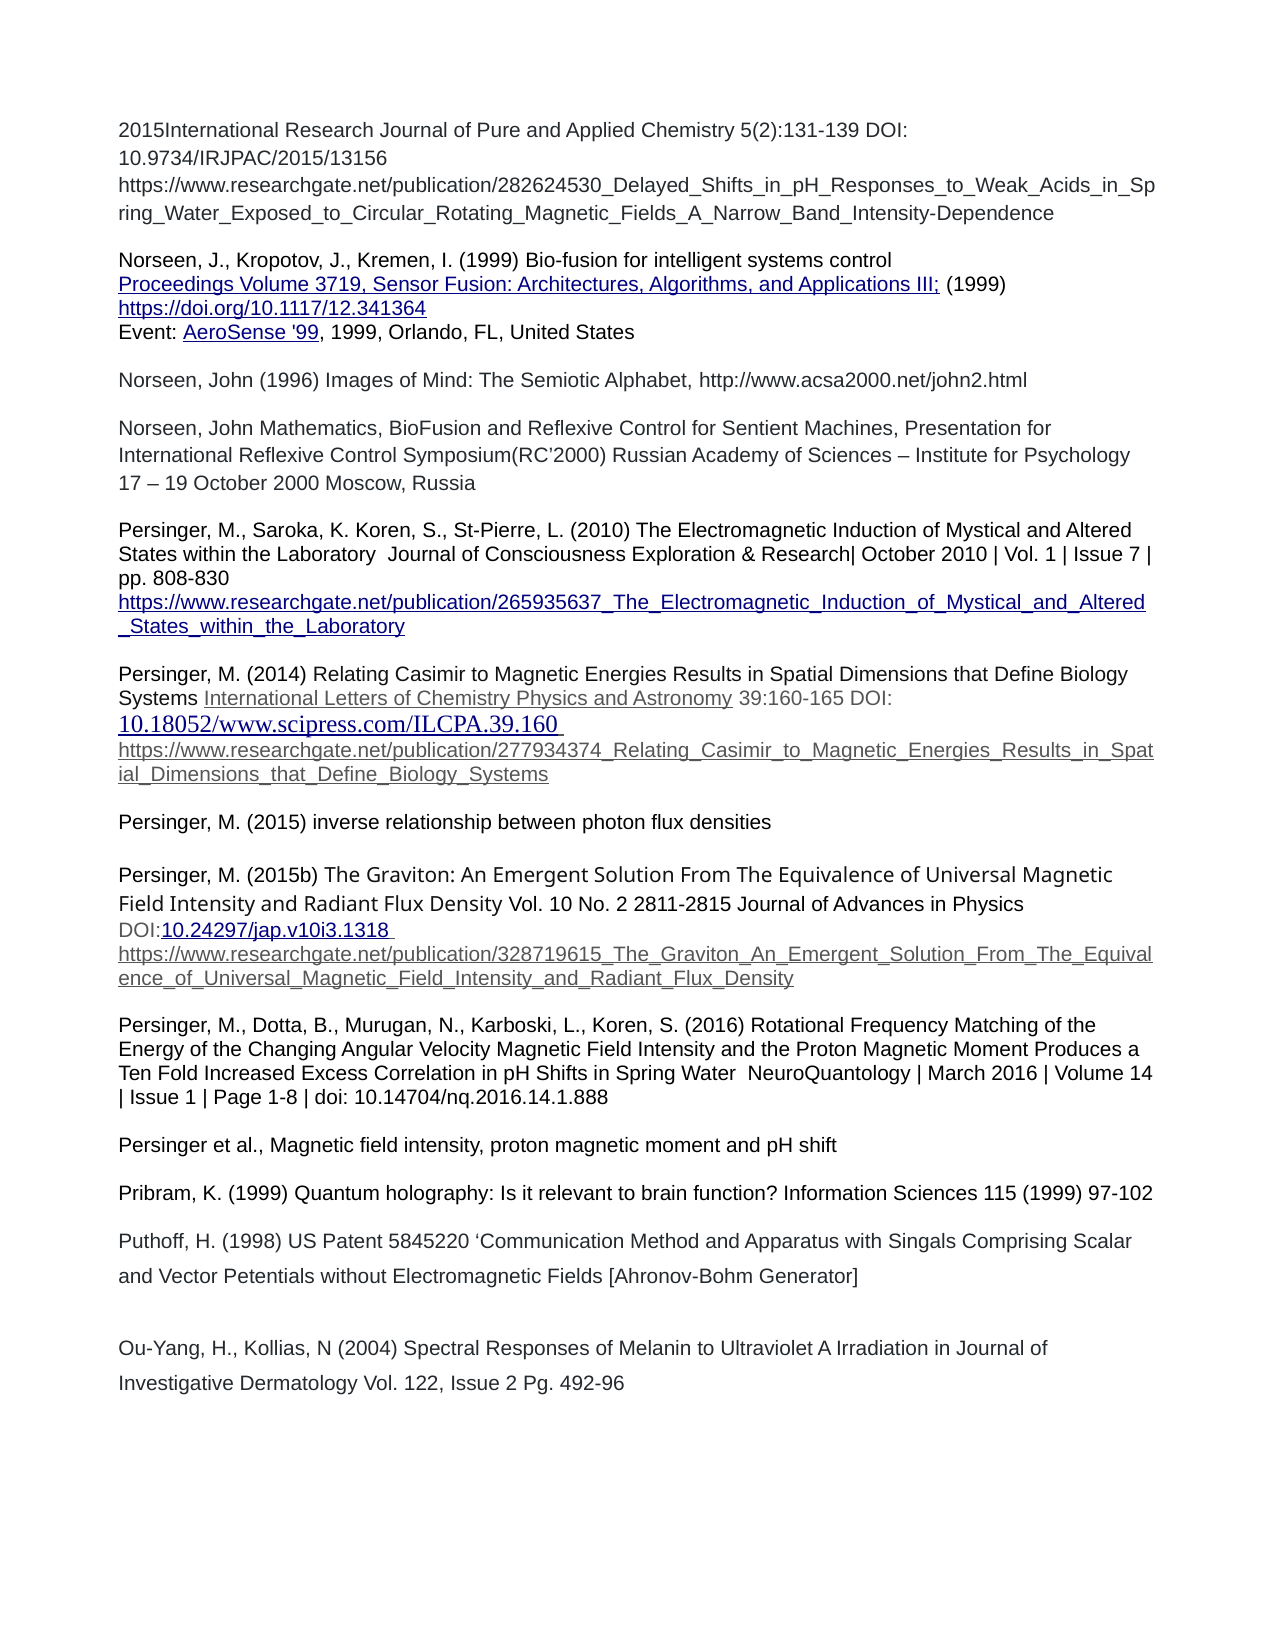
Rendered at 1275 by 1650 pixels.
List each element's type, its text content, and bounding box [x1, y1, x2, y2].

text Puthoff, H. (1998) US Patent 5845220 ‘Communication Method and Apparatus with Singals Comprising Scalar and Vector Petentials without Electromagnetic Fields [Ahronov-Bohm Generator] [118, 1229, 1157, 1287]
text Persinger, M. (2015b) The Graviton: An Emergent Solution From The Equivalence of Universal Magnetic Field Intensity and Radiant Flux Density Vol. 10 No. 2 2811-2815 Journal of Advances in Physics DOI:10.24297/jap.v10i3.1318 https://www.researchgate.net/publication/328719615_The_Graviton_An_Emergent_Solution_From_The_Equivalence_of_Universal_Magnetic_Field_Intensity_and_Radiant_Flux_Density [118, 861, 1157, 989]
text Proceedings Volume 3719, Sensor Fusion: Architectures, Algorithms, and Applications III; (1999) https://doi.org/10.1117/12.341364 Event: AeroSense '99, 1999, Orlando, FL, United States [118, 272, 1157, 344]
text Pribram, K. (1999) Quantum holography: Is it relevant to brain function? Information Sciences 115 (1999) 97-102 [118, 1181, 1157, 1205]
text Norseen, John (1996) Images of Mind: The Semiotic Alphabet, http://www.acsa2000.net/john2.html [118, 368, 1157, 392]
text Persinger, M., Dotta, B., Murugan, N., Karboski, L., Koren, S. (2016) Rotational Frequency Matching of the Energy of the Changing Angular Velocity Magnetic Field Intensity and the Proton Magnetic Moment Produces a Ten Fold Increased Excess Correlation in pH Shifts in Spring Water NeuroQuantology | March 2016 | Volume 14 | Issue 1 | Page 1-8 | doi: 10.14704/nq.2016.14.1.888 [118, 1013, 1157, 1109]
text Persinger et al., Magnetic field intensity, proton magnetic moment and pH shift [118, 1133, 1157, 1157]
text Persinger, M., Saroka, K. Koren, S., St-Pierre, L. (2010) The Electromagnetic Induction of Mystical and Altered States within the Laboratory Journal of Consciousness Exploration & Research| October 2010 | Vol. 1 | Issue 7 | pp. 808-830 https://www.researchgate.net/publication/265935637_The_Electromagnetic_Induction_of_Mystical_and_Altered_States_within_the_Laboratory [118, 518, 1157, 638]
text 2015International Research Journal of Pure and Applied Chemistry 5(2):131-139 DOI: 10.9734/IRJPAC/2015/13156 https://www.researchgate.net/publication/282624530_Delayed_Shifts_in_pH_Responses_to_Weak_Acids_in_Spring_Water_Exposed_to_Circular_Rotating_Magnetic_Fields_A_Narrow_Band_Intensity-Dependence [118, 118, 1157, 224]
text Persinger, M. (2015) inverse relationship between photon flux densities [118, 810, 1157, 834]
text Norseen, J., Kropotov, J., Kremen, I. (1999) Bio-fusion for intelligent systems control [118, 248, 1157, 272]
text Ou-Yang, H., Kollias, N (2004) Spectral Responses of Melanin to Ultraviolet A Irradiation in Journal of Investigative Dermatology Vol. 122, Issue 2 Pg. 492-96 [118, 1336, 1157, 1394]
text Norseen, John Mathematics, BioFusion and Reflexive Control for Sentient Machines, Presentation for International Reflexive Control Symposium(RC’2000) Russian Academy of Sciences – Institute for Psychology 17 – 19 October 2000 Moscow, Russia [118, 415, 1157, 494]
text Persinger, M. (2014) Relating Casimir to Magnetic Energies Results in Spatial Dimensions that Define Biology Systems International Letters of Chemistry Physics and Astronomy 39:160-165 DOI: 10.18052/www.scipress.com/ILCPA.39.160 https://www.researchgate.net/publication/277934374_Relating_Casimir_to_Magnetic_Energies_Results_in_Spatial_Dimensions_that_Define_Biology_Systems [118, 662, 1157, 786]
